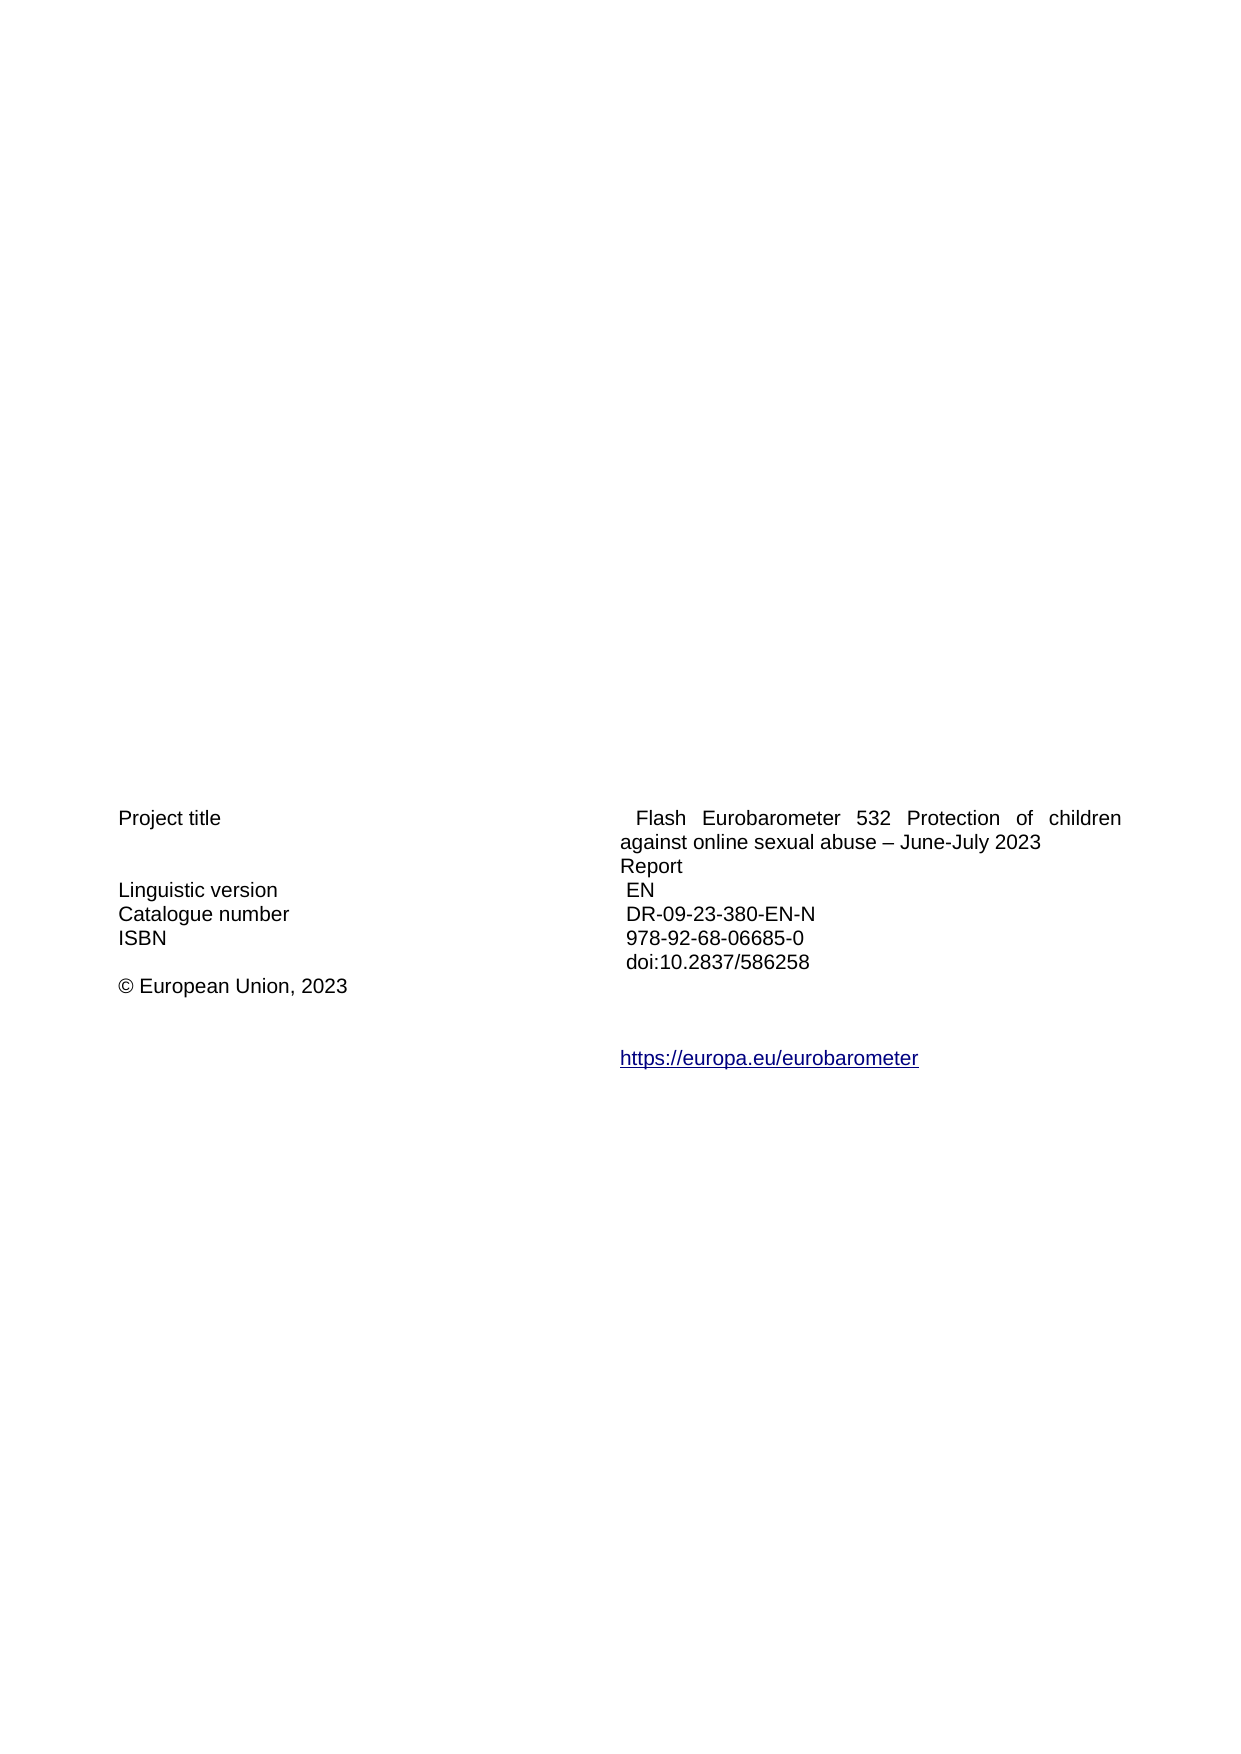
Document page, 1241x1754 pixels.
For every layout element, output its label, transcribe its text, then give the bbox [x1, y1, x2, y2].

table_header Project title Linguistic version Catalogue number ISBN © European Union, 2023 [118, 806, 620, 1070]
table_header Flash Eurobarometer 532 Protection of children against online sexual abuse – June-July 2023 Report EN DR-09-23-380-EN-N 978-92-68-06685-0 doi:10.2837/586258 https://europa.eu/eurobarometer [620, 806, 1122, 1070]
